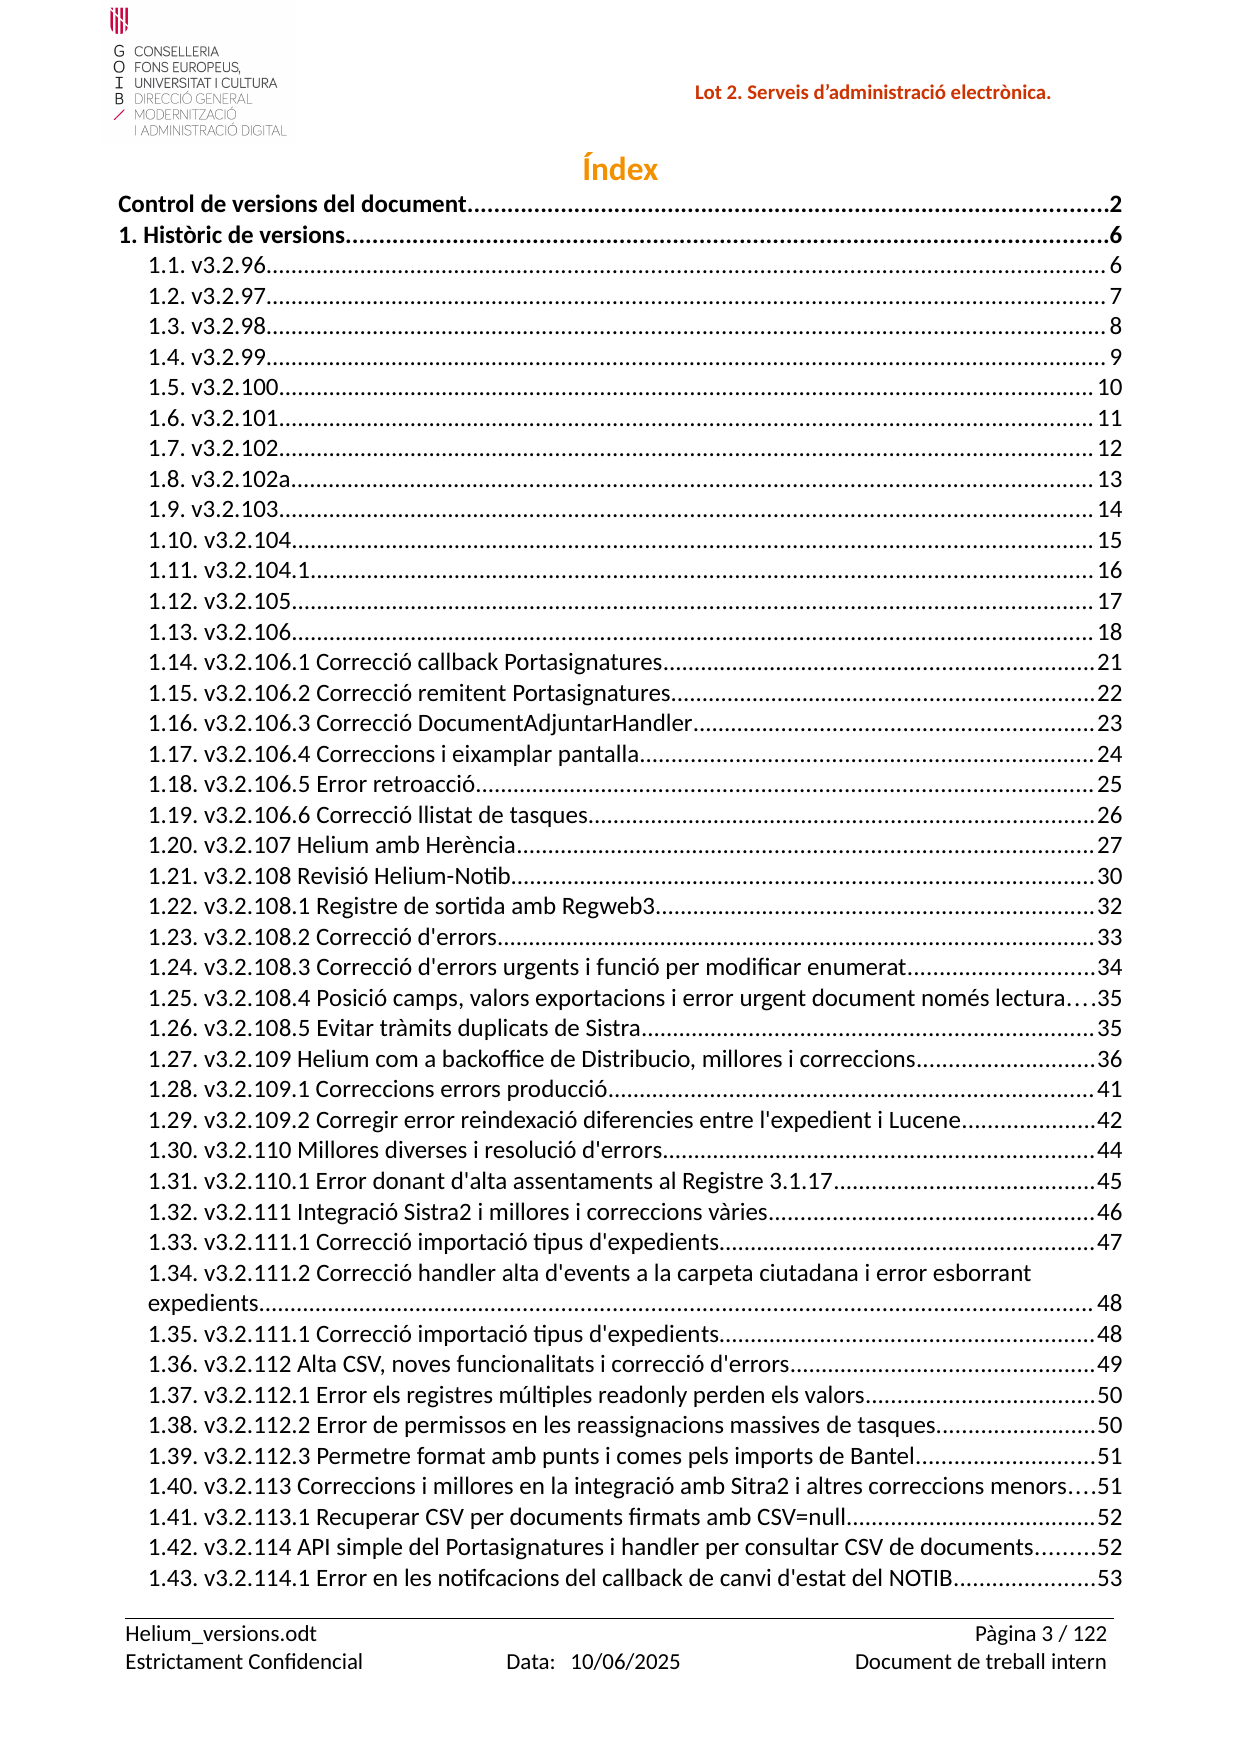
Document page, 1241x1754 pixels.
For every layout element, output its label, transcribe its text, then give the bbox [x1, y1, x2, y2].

text 1.24. v3.2.108.3 Correcció d'errors urgents i funció per modificar enumerat 34 [148, 951, 1122, 982]
text 1.19. v3.2.106.6 Correcció llistat de tasques 26 [148, 799, 1122, 829]
text 1.8. v3.2.102a 13 [148, 463, 1122, 494]
text 1.6. v3.2.101 11 [148, 402, 1122, 433]
text 1.17. v3.2.106.4 Correccions i eixamplar pantalla 24 [148, 738, 1122, 768]
text 1.5. v3.2.100 10 [148, 372, 1122, 402]
text Índex [118, 148, 1122, 188]
text 1.7. v3.2.102 12 [148, 433, 1122, 463]
text 1.2. v3.2.97 7 [148, 280, 1122, 311]
text 1.28. v3.2.109.1 Correccions errors producció 41 [148, 1073, 1122, 1104]
text 1.42. v3.2.114 API simple del Portasignatures i handler per consultar CSV de documents 52 [148, 1531, 1122, 1562]
text 1.1. v3.2.96 6 [148, 249, 1122, 280]
text 1.12. v3.2.105 17 [148, 585, 1122, 616]
picture [100, 0, 297, 144]
text 1.32. v3.2.111 Integració Sistra2 i millores i correccions vàries 46 [148, 1196, 1122, 1226]
text 1.41. v3.2.113.1 Recuperar CSV per documents firmats amb CSV=null 52 [148, 1501, 1122, 1531]
text 1.37. v3.2.112.1 Error els registres múltiples readonly perden els valors 50 [148, 1379, 1122, 1409]
text 1.23. v3.2.108.2 Correcció d'errors 33 [148, 921, 1122, 951]
text 1.36. v3.2.112 Alta CSV, noves funcionalitats i correcció d'errors 49 [148, 1348, 1122, 1379]
text 1.26. v3.2.108.5 Evitar tràmits duplicats de Sistra 35 [148, 1012, 1122, 1043]
text 1.21. v3.2.108 Revisió Helium-Notib 30 [148, 860, 1122, 890]
text 1.13. v3.2.106 18 [148, 616, 1122, 646]
text 1.30. v3.2.110 Millores diverses i resolució d'errors 44 [148, 1134, 1122, 1165]
text 1.9. v3.2.103 14 [148, 494, 1122, 524]
text 1.27. v3.2.109 Helium com a backoffice de Distribucio, millores i correccions 36 [148, 1043, 1122, 1073]
text 1.29. v3.2.109.2 Corregir error reindexació diferencies entre l'expedient i Lucene 42 [148, 1104, 1122, 1134]
text Control de versions del document 2 [118, 188, 1122, 219]
text 1.34. v3.2.111.2 Correcció handler alta d'events a la carpeta ciutadana i error esborrant expedients 48 [148, 1257, 1122, 1318]
text 1.38. v3.2.112.2 Error de permissos en les reassignacions massives de tasques 50 [148, 1409, 1122, 1440]
text 1.20. v3.2.107 Helium amb Herència 27 [148, 829, 1122, 860]
text 1.14. v3.2.106.1 Correcció callback Portasignatures 21 [148, 646, 1122, 677]
text 1.39. v3.2.112.3 Permetre format amb punts i comes pels imports de Bantel 51 [148, 1440, 1122, 1470]
text 1.31. v3.2.110.1 Error donant d'alta assentaments al Registre 3.1.17 45 [148, 1165, 1122, 1196]
text 1.43. v3.2.114.1 Error en les notifcacions del callback de canvi d'estat del NOTIB 53 [148, 1562, 1122, 1592]
text 1. Històric de versions 6 [118, 219, 1122, 249]
text 1.15. v3.2.106.2 Correcció remitent Portasignatures 22 [148, 677, 1122, 707]
text 1.11. v3.2.104.1 16 [148, 555, 1122, 585]
text 1.35. v3.2.111.1 Correcció importació tipus d'expedients 48 [148, 1318, 1122, 1348]
text 1.4. v3.2.99 9 [148, 341, 1122, 372]
text 1.3. v3.2.98 8 [148, 311, 1122, 341]
text 1.40. v3.2.113 Correccions i millores en la integració amb Sitra2 i altres correccions menors 51 [148, 1470, 1122, 1501]
text 1.10. v3.2.104 15 [148, 524, 1122, 555]
text 1.18. v3.2.106.5 Error retroacció 25 [148, 768, 1122, 799]
text 1.33. v3.2.111.1 Correcció importació tipus d'expedients 47 [148, 1226, 1122, 1257]
text 1.16. v3.2.106.3 Correcció DocumentAdjuntarHandler 23 [148, 707, 1122, 738]
text 1.25. v3.2.108.4 Posició camps, valors exportacions i error urgent document només lectura 35 [148, 982, 1122, 1012]
text 1.22. v3.2.108.1 Registre de sortida amb Regweb3 32 [148, 890, 1122, 921]
